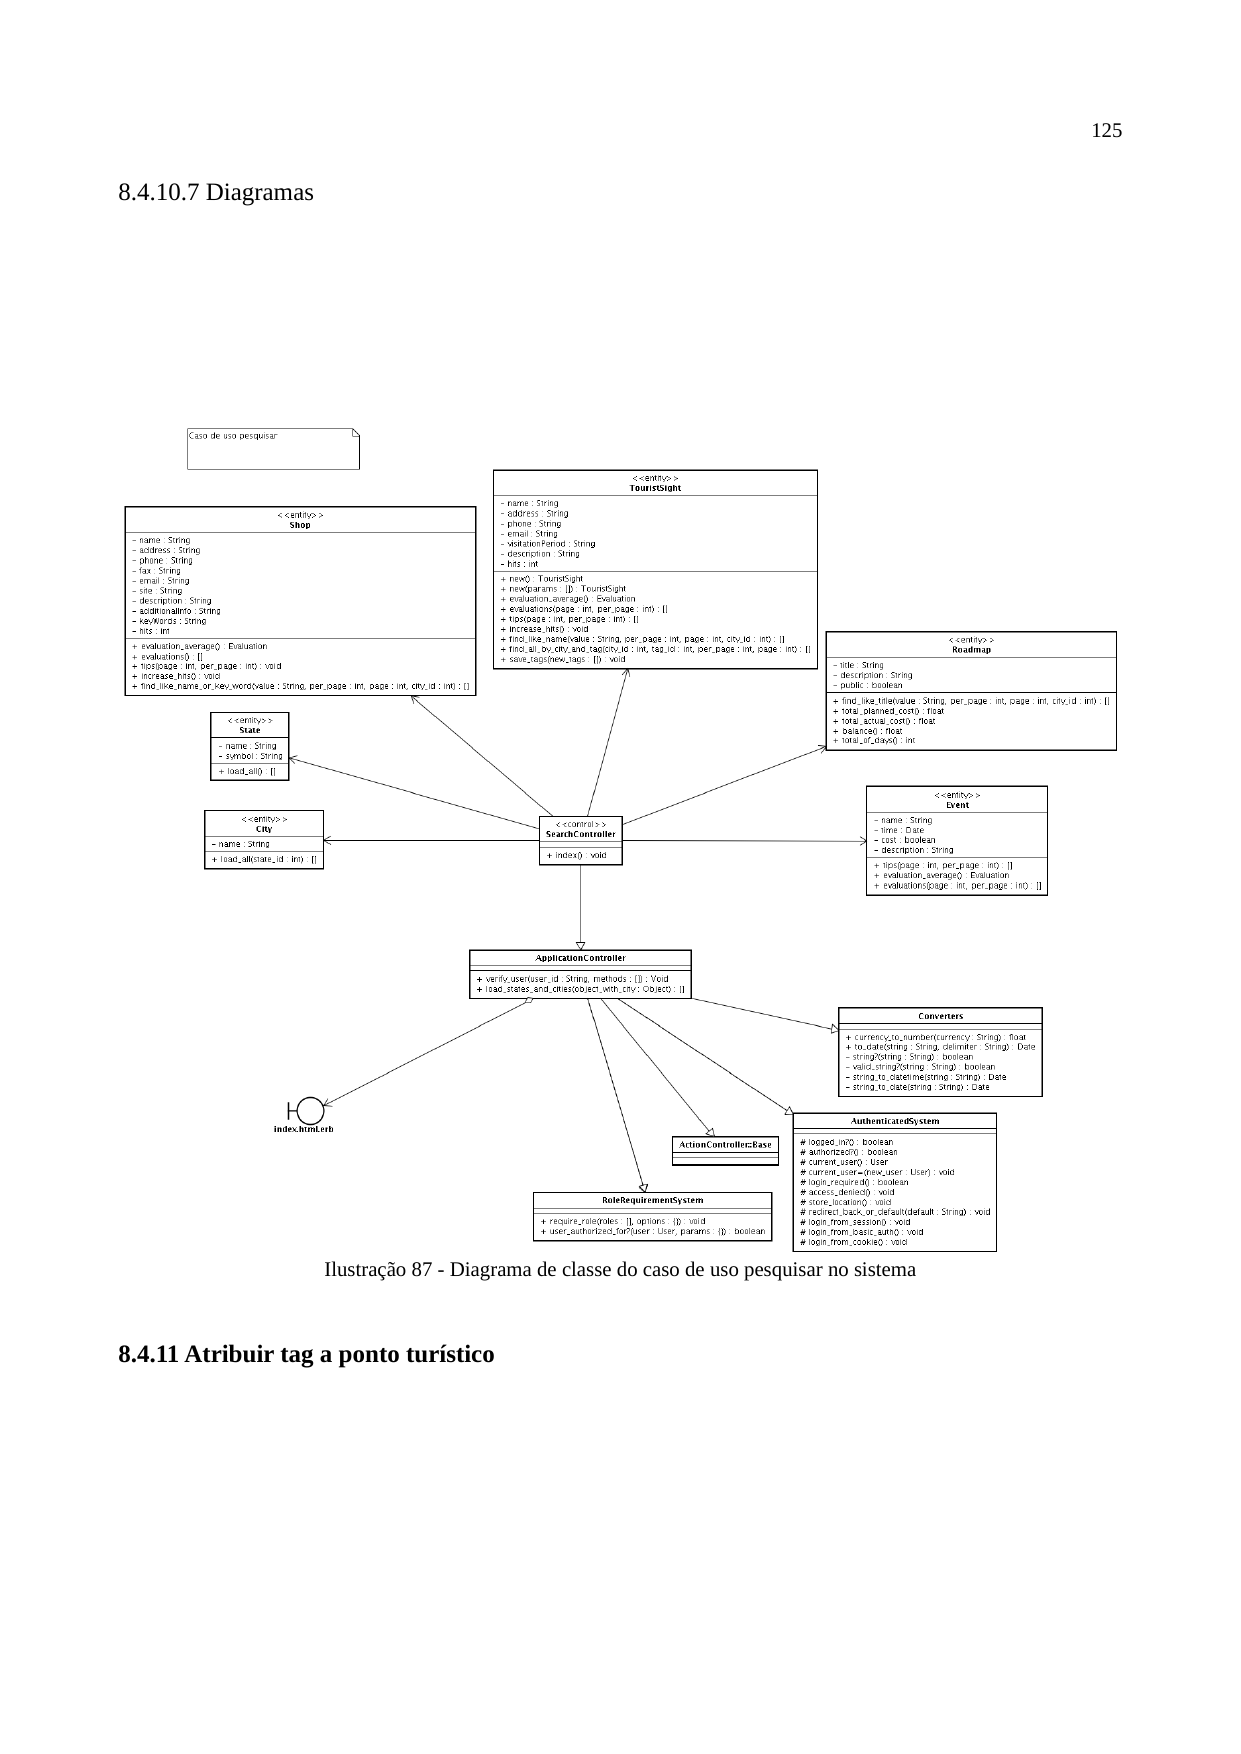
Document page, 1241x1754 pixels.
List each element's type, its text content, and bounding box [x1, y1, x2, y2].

subtitle Atribuir tag a ponto turístico [118, 1339, 1122, 1367]
picture [118, 422, 1123, 1258]
subtitle Diagramas [118, 177, 1122, 206]
text Ilustração 87 - Diagrama de classe do caso de uso pesquisar no sistema [118, 1258, 1122, 1281]
